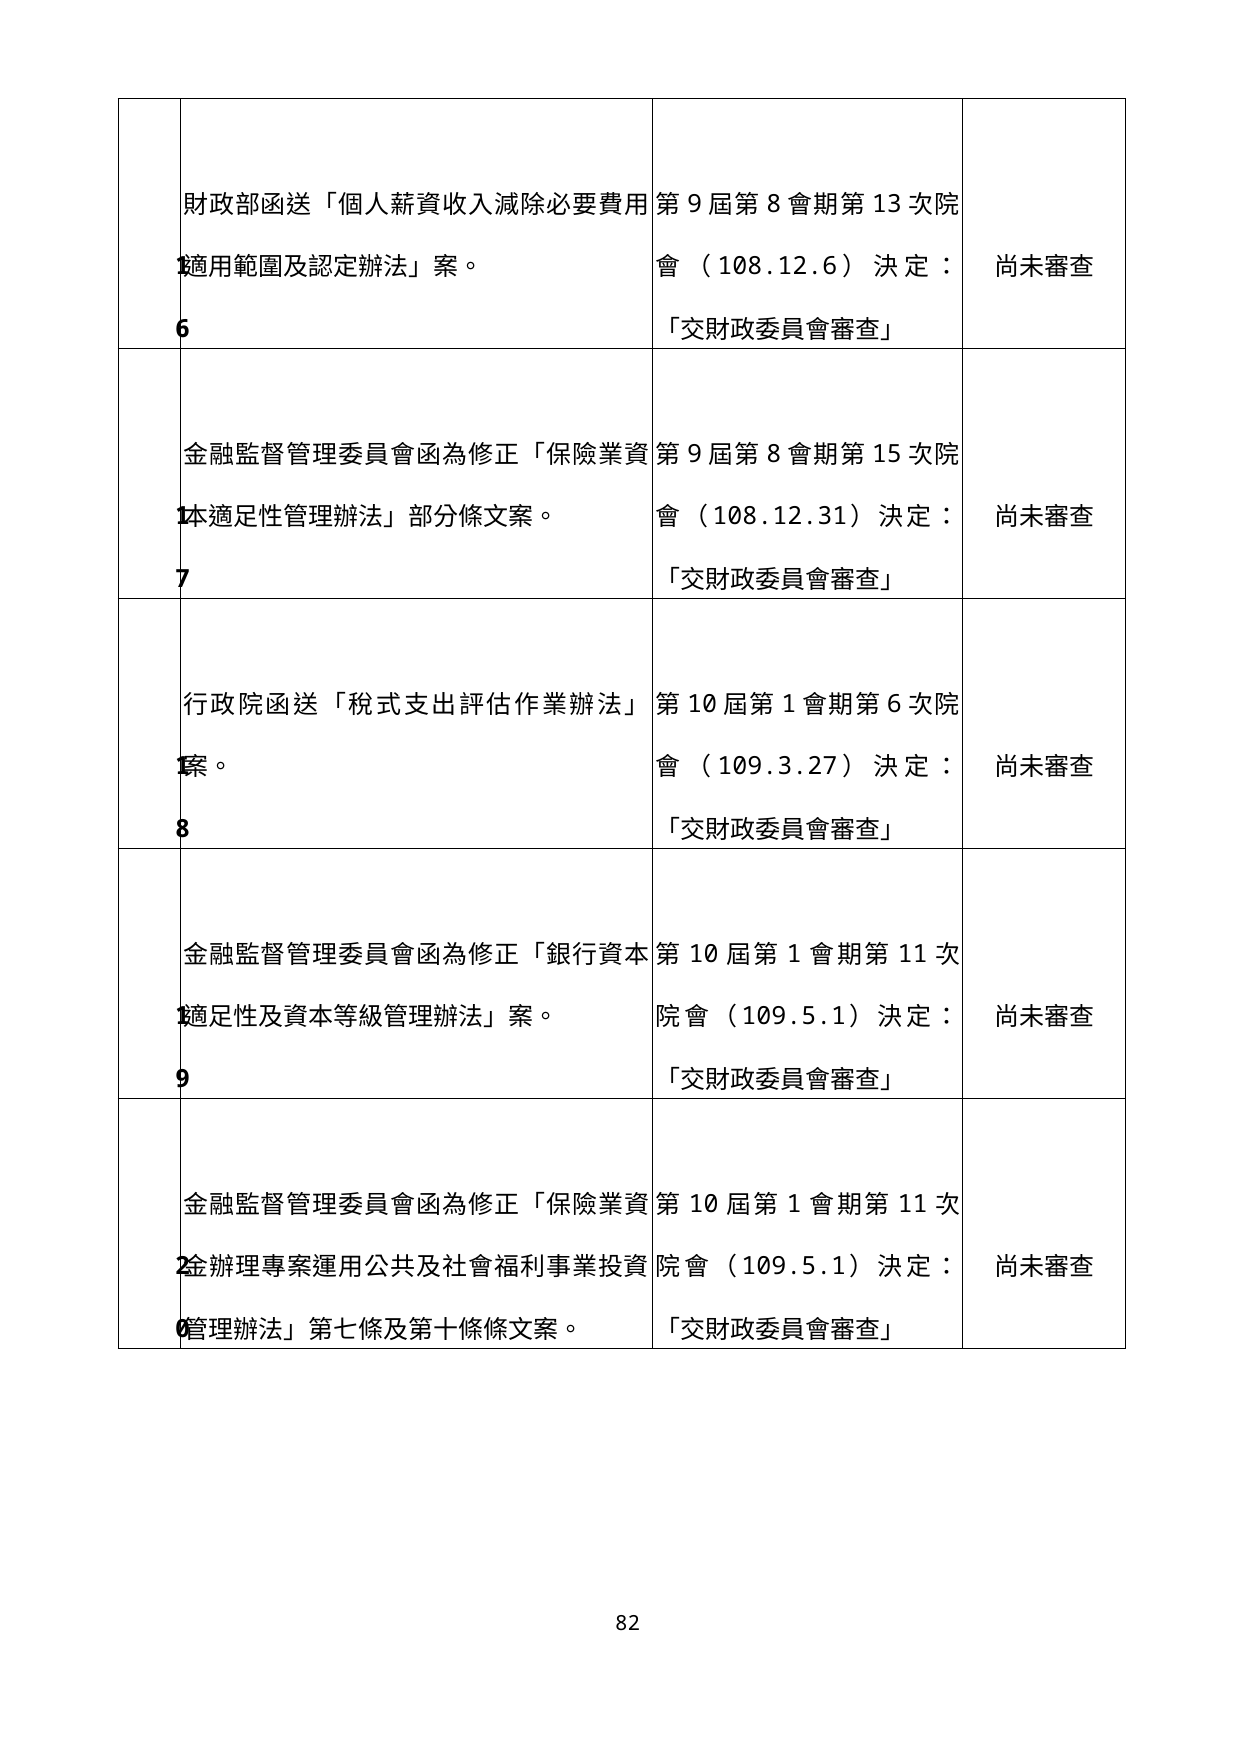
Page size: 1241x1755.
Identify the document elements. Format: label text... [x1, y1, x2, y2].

table_cell [119, 1099, 180, 1348]
table_cell 金融監督管理委員會函為修正「銀行資本適足性及資本等級管理辦法」案。 [181, 849, 652, 1098]
table_cell 第9屆第8會期第13次院會（108.12.6）決定：「交財政委員會審查」 [653, 99, 962, 348]
table_cell 尚未審查 [963, 849, 1125, 1098]
table_cell 行政院函送「稅式支出評估作業辦法」案。 [181, 599, 652, 848]
table_cell [119, 599, 180, 848]
table_cell [119, 849, 180, 1098]
table_cell 第9屆第8會期第15次院會（108.12.31）決定：「交財政委員會審查」 [653, 349, 962, 598]
table_cell 尚未審查 [963, 1099, 1125, 1348]
table_cell [119, 99, 180, 348]
table_cell 金融監督管理委員會函為修正「保險業資金辦理專案運用公共及社會福利事業投資管理辦法」第七條及第十條條文案。 [181, 1099, 652, 1348]
table_cell [119, 349, 180, 598]
table_cell 尚未審查 [963, 599, 1125, 848]
table_cell 第10屆第1會期第11次院會（109.5.1）決定：「交財政委員會審查」 [653, 849, 962, 1098]
table_cell 第10屆第1會期第11次院會（109.5.1）決定：「交財政委員會審查」 [653, 1099, 962, 1348]
table_cell 尚未審查 [963, 349, 1125, 598]
table_cell 第10屆第1會期第6次院會（109.3.27）決定：「交財政委員會審查」 [653, 599, 962, 848]
table_cell 財政部函送「個人薪資收入減除必要費用適用範圍及認定辦法」案。 [181, 99, 652, 348]
table_cell 金融監督管理委員會函為修正「保險業資本適足性管理辦法」部分條文案。 [181, 349, 652, 598]
table_cell 尚未審查 [963, 99, 1125, 348]
